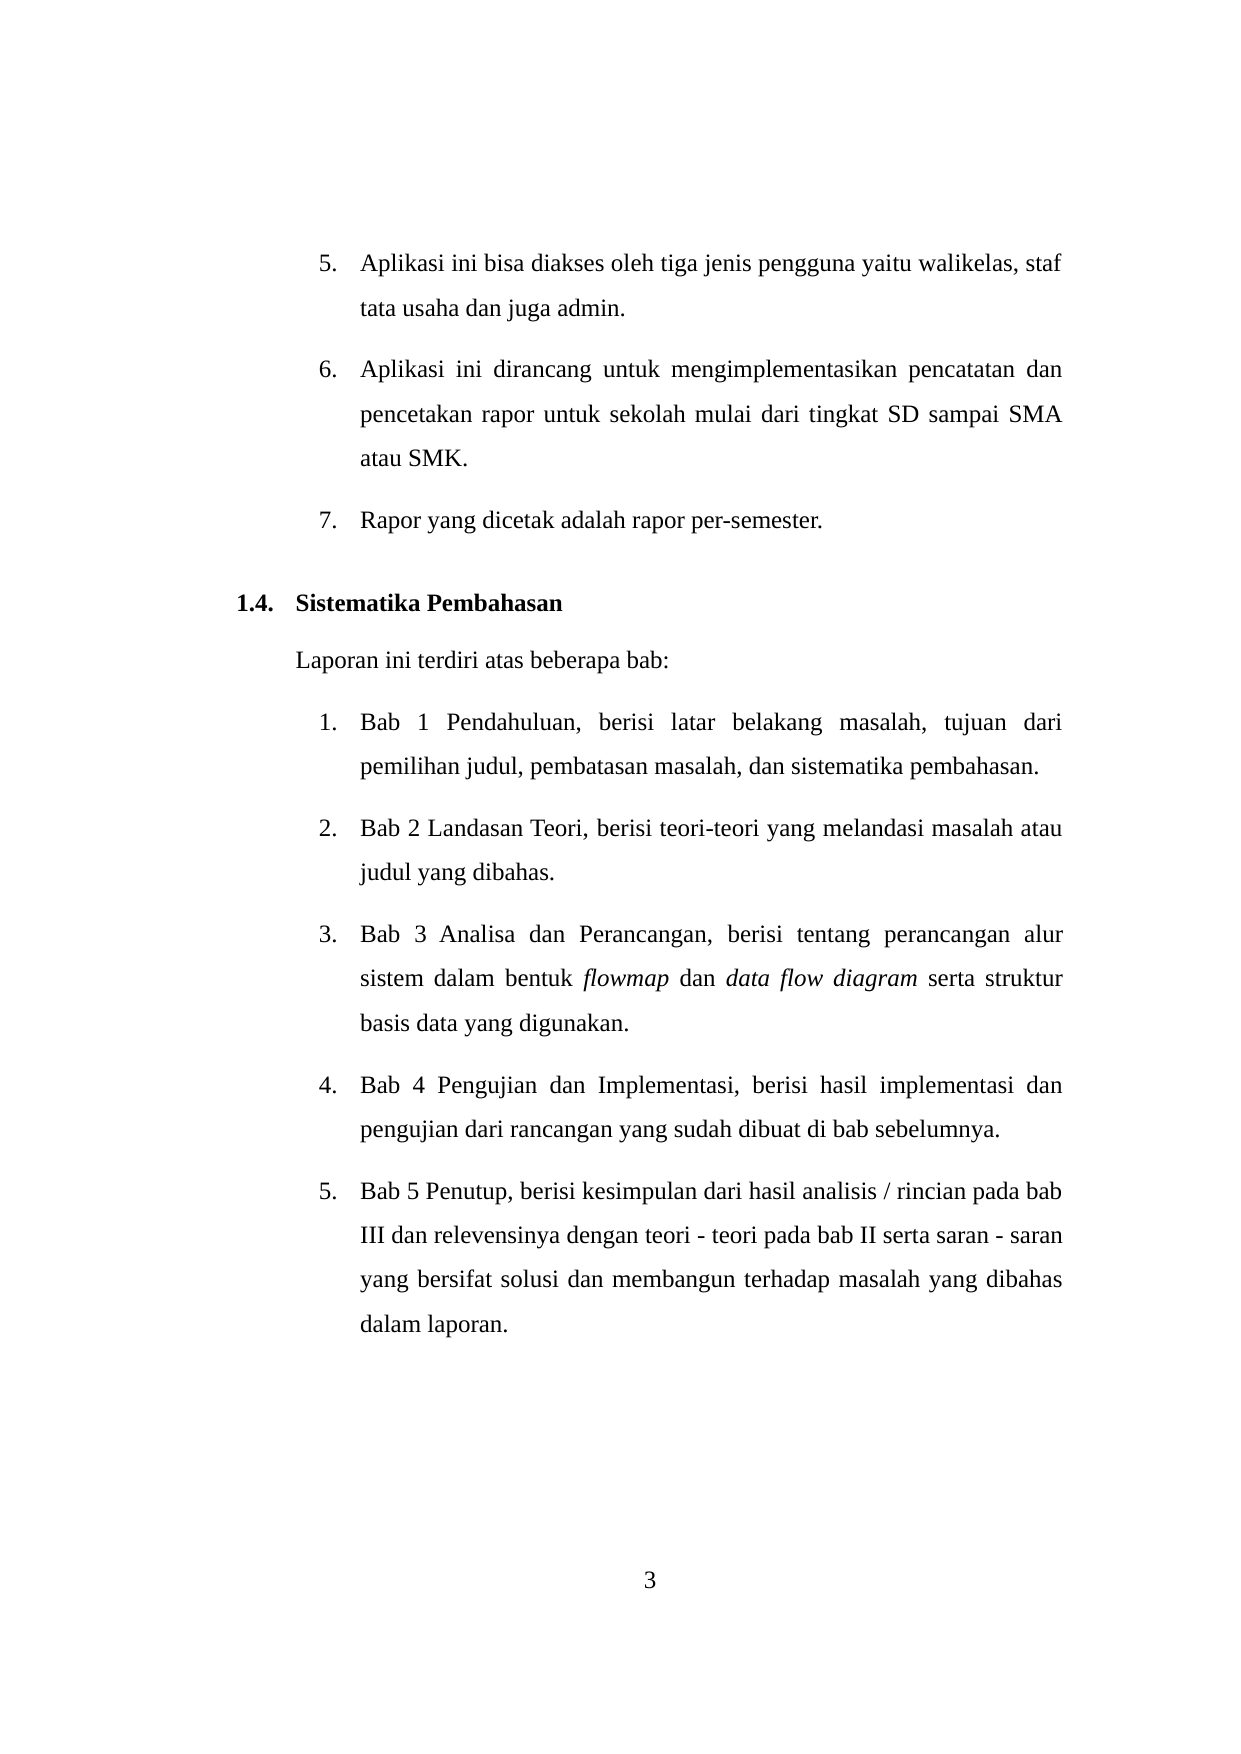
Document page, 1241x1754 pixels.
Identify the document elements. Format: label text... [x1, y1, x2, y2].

list Bab 5 Penutup, berisi kesimpulan dari hasil analisis / rincian pada bab III dan relevensinya dengan teori - teori pada bab II serta saran - saran yang bersifat solusi dan membangun terhadap masalah yang dibahas dalam laporan. [319, 1164, 1063, 1341]
list Aplikasi ini dirancang untuk mengimplementasikan pencatatan dan pencetakan rapor untuk sekolah mulai dari tingkat SD sampai SMA atau SMK. [319, 342, 1063, 475]
list Bab 2 Landasan Teori, berisi teori-teori yang melandasi masalah atau judul yang dibahas. [319, 801, 1063, 889]
list Aplikasi ini bisa diakses oleh tiga jenis pengguna yaitu walikelas, staf tata usaha dan juga admin. [319, 236, 1063, 325]
list Rapor yang dicetak adalah rapor per-semester. [319, 493, 1063, 537]
text Laporan ini terdiri atas beberapa bab: [236, 633, 1063, 677]
list Bab 3 Analisa dan Perancangan, berisi tentang perancangan alur sistem dalam bentuk flowmap dan data flow diagram serta struktur basis data yang digunakan. [319, 907, 1063, 1040]
list Bab 1 Pendahuluan, berisi latar belakang masalah, tujuan dari pemilihan judul, pembatasan masalah, dan sistematika pembahasan. [319, 694, 1063, 783]
list Bab 4 Pengujian dan Implementasi, berisi hasil implementasi dan pengujian dari rancangan yang sudah dibuat di bab sebelumnya. [319, 1058, 1063, 1146]
subtitle Sistematika Pembahasan [236, 576, 1063, 620]
